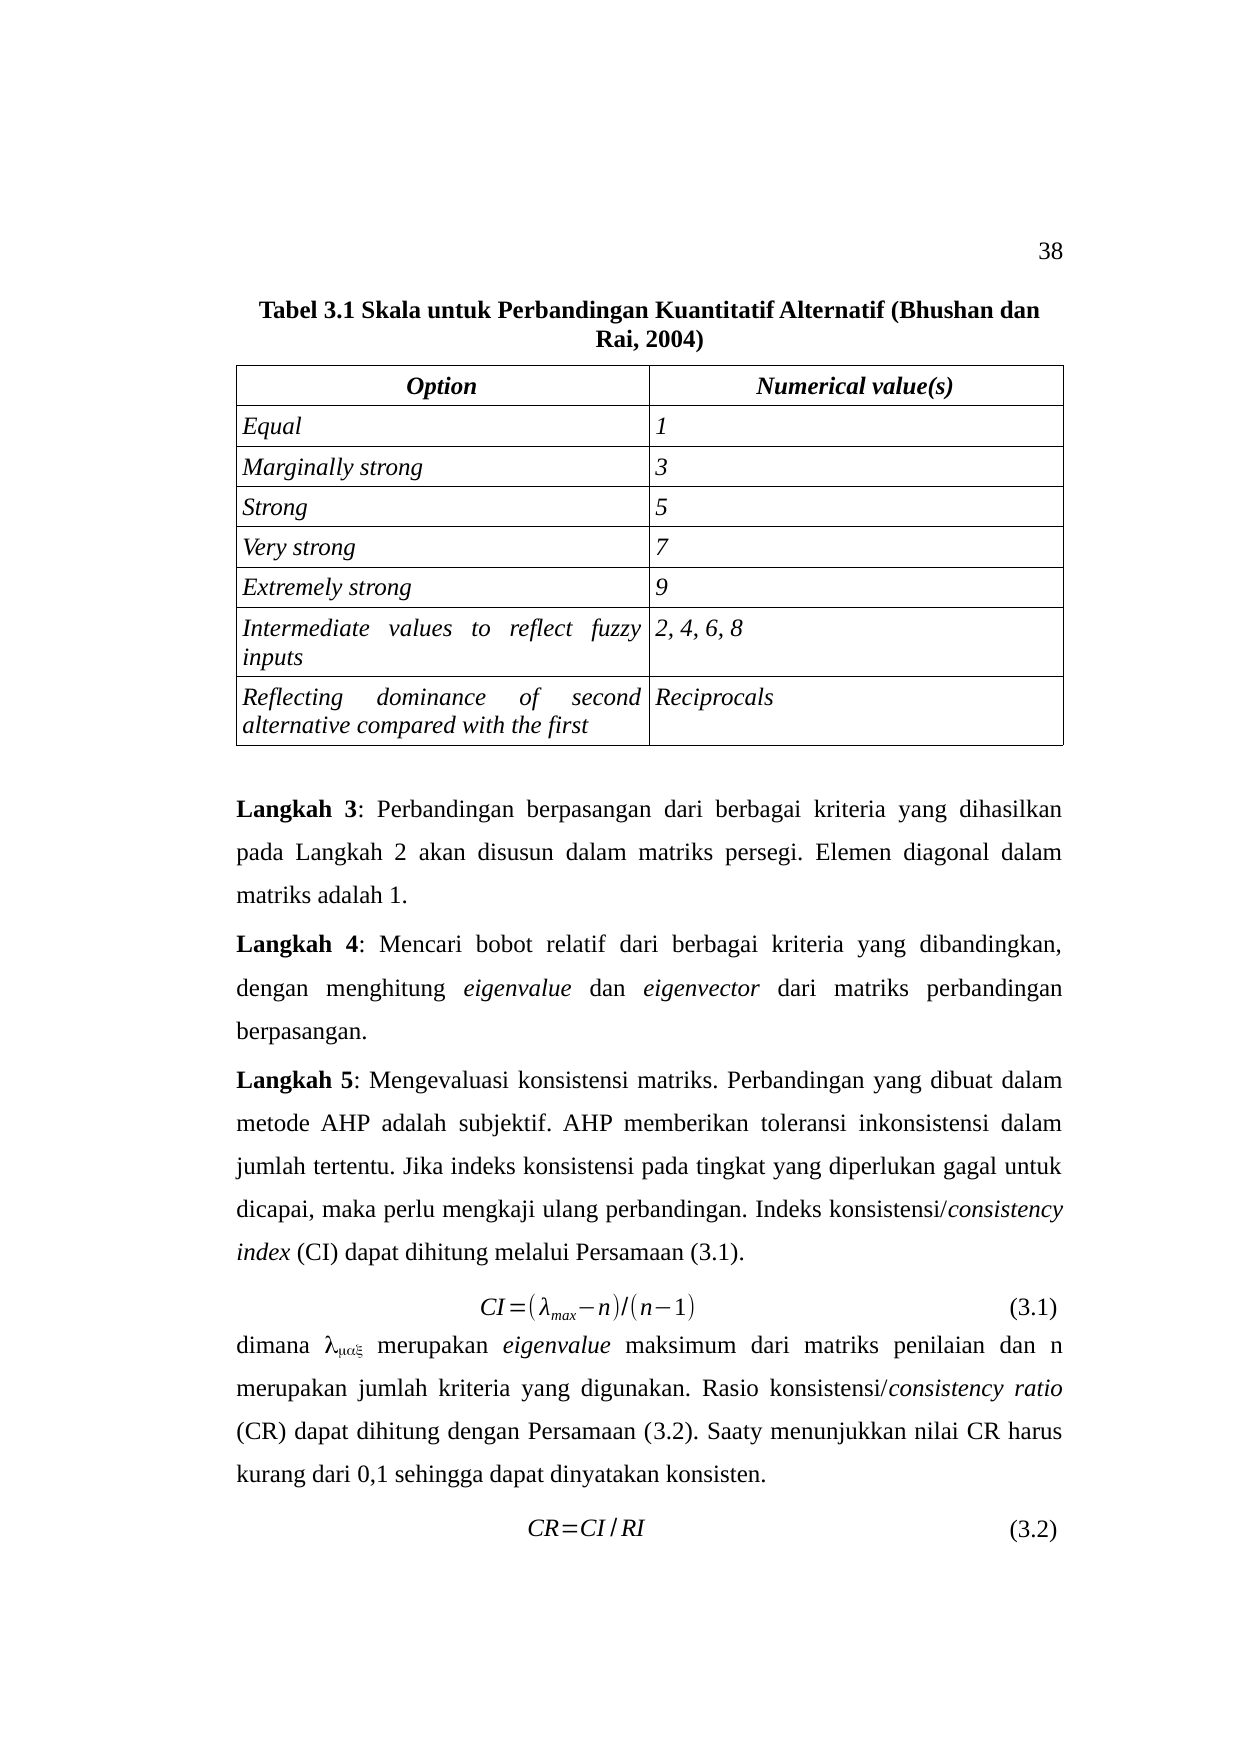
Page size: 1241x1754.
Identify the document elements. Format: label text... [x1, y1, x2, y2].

table_cell 7 [650, 527, 1063, 567]
table_cell 5 [650, 487, 1063, 526]
table_cell 1 [650, 406, 1063, 446]
table_cell Extremely strong [237, 568, 649, 607]
table_header [236, 1508, 939, 1548]
table_cell Reciprocals [650, 677, 1063, 745]
table_cell Reflecting dominance of second alternative compared with the first [237, 677, 649, 745]
table_cell Very strong [237, 527, 649, 567]
text Langkah 4: Mencari bobot relatif dari berbagai kriteria yang dibandingkan, dengan menghitung eigenvalue dan eigenvector dari matriks perbandingan berpasangan. [236, 929, 1063, 1044]
text Tabel 3.1 Skala untuk Perbandingan Kuantitatif Alternatif (Bhushan dan Rai, 2004) [236, 295, 1063, 353]
table_cell 3 [650, 447, 1063, 486]
table_cell Marginally strong [237, 447, 649, 486]
text Langkah 3: Perbandingan berpasangan dari berbagai kriteria yang dihasilkan pada Langkah 2 akan disusun dalam matriks persegi. Elemen diagonal dalam matriks adalah 1. [236, 794, 1063, 909]
table_cell Equal [237, 406, 649, 446]
text dimana λmax merupakan eigenvalue maksimum dari matriks penilaian dan n merupakan jumlah kriteria yang digunakan. Rasio konsistensi/consistency ratio (CR) dapat dihitung dengan Persamaan (3.2). Saaty menunjukkan nilai CR harus kurang dari 0,1 sehingga dapat dinyatakan konsisten. [236, 1330, 1063, 1488]
table_header [236, 1286, 939, 1330]
table_header (3.1) [939, 1286, 1063, 1330]
table_cell Strong [237, 487, 649, 526]
table_cell 9 [650, 568, 1063, 607]
table_cell Intermediate values to reflect fuzzy inputs [237, 608, 649, 676]
table_header (3.2) [939, 1508, 1063, 1548]
table_header Option [237, 366, 649, 405]
table_cell 2, 4, 6, 8 [650, 608, 1063, 676]
table_header Numerical value(s) [650, 366, 1063, 405]
text Langkah 5: Mengevaluasi konsistensi matriks. Perbandingan yang dibuat dalam metode AHP adalah subjektif. AHP memberikan toleransi inkonsistensi dalam jumlah tertentu. Jika indeks konsistensi pada tingkat yang diperlukan gagal untuk dicapai, maka perlu mengkaji ulang perbandingan. Indeks konsistensi/consistency index (CI) dapat dihitung melalui Persamaan (3.1). [236, 1065, 1063, 1266]
